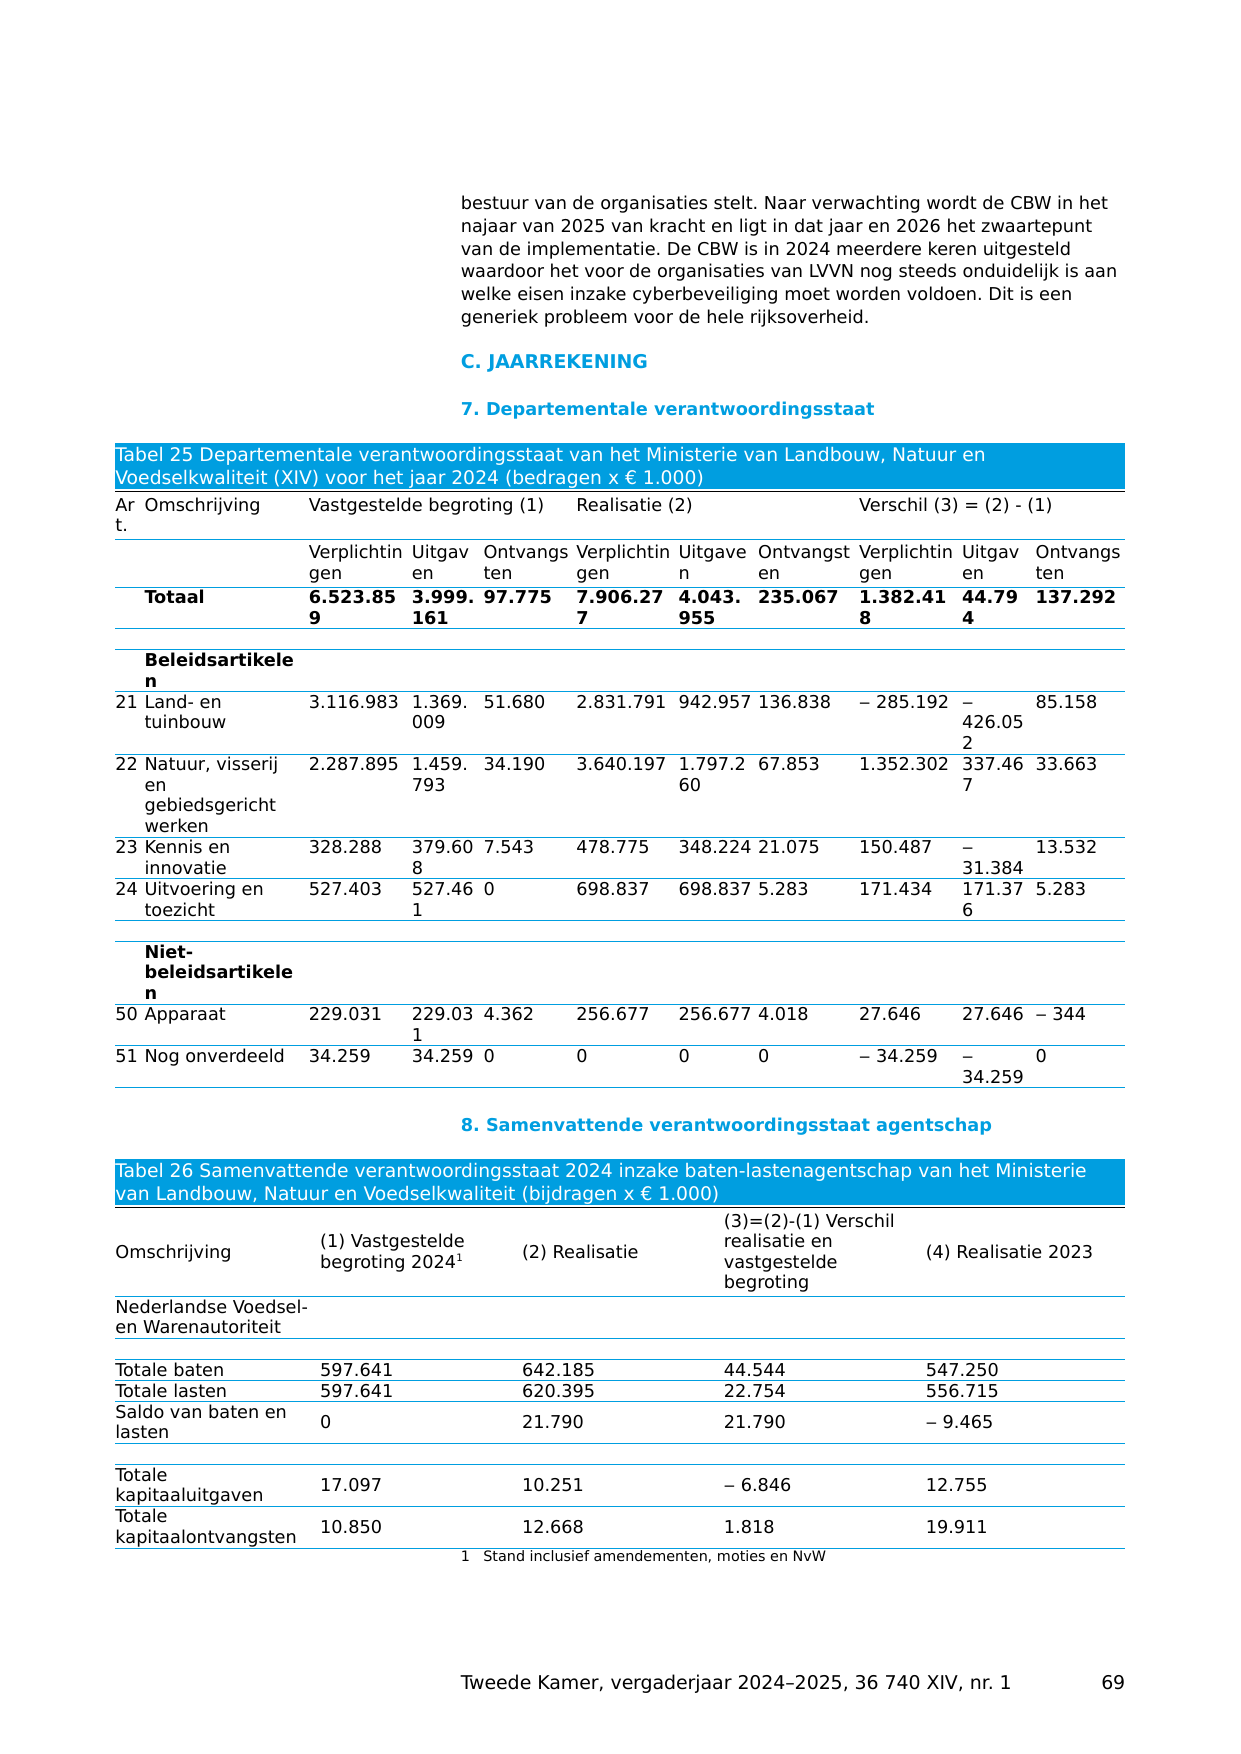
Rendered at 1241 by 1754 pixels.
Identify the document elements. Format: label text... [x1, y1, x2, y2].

table_cell Nederlandse Voedsel- en Warenautoriteit [115, 1297, 317, 1338]
table_cell (1) Vastgestelde begroting 20241 [317, 1208, 519, 1296]
table_cell Verplichtingen [306, 540, 409, 586]
table_cell 3.640.197 [573, 755, 675, 837]
table_cell [306, 650, 409, 691]
table_cell Uitgaven [409, 540, 480, 586]
table_cell [573, 629, 675, 649]
table_cell 478.775 [573, 838, 675, 878]
table_cell 34.259 [306, 1046, 409, 1087]
table_cell 1.382.418 [856, 588, 959, 628]
table_cell Omschrijving [115, 1208, 317, 1296]
table_cell 4.043.955 [675, 588, 755, 628]
table_cell [317, 1297, 519, 1338]
table_cell [519, 1444, 721, 1464]
table_cell Uitgaven [675, 540, 755, 586]
table_cell [1033, 942, 1125, 1004]
table_cell [959, 629, 1032, 649]
table_cell [755, 942, 856, 1004]
table_cell 13.532 [1033, 838, 1125, 878]
table_cell [856, 921, 959, 941]
table_cell [519, 1297, 721, 1338]
table_cell 50 [115, 1005, 141, 1045]
table_cell [573, 650, 675, 691]
table_cell 0 [480, 879, 573, 920]
title C. Jaarrekening [461, 351, 1125, 373]
table_cell [141, 540, 306, 586]
table_cell 34.190 [480, 755, 573, 837]
table_cell [115, 629, 141, 649]
table_cell 2.831.791 [573, 692, 675, 753]
table_cell 235.067 [755, 588, 856, 628]
table_cell Kennis en innovatie [141, 838, 306, 878]
table_cell Verplichtingen [573, 540, 675, 586]
table_cell 1.818 [721, 1507, 923, 1548]
table_cell 1.369.009 [409, 692, 480, 753]
table_cell 10.850 [317, 1507, 519, 1548]
table_cell Uitvoering en toezicht [141, 879, 306, 920]
table_cell 527.461 [409, 879, 480, 920]
table_cell 12.755 [923, 1465, 1125, 1506]
table_cell 0 [755, 1046, 856, 1087]
table_cell [675, 942, 755, 1004]
table_cell 44.794 [959, 588, 1032, 628]
table_cell Omschrijving [141, 492, 306, 539]
table_cell Art. [115, 492, 141, 539]
table_cell 698.837 [573, 879, 675, 920]
table_cell [675, 921, 755, 941]
table_cell 3.999.161 [409, 588, 480, 628]
table_cell [675, 629, 755, 649]
table_cell 67.853 [755, 755, 856, 837]
table_cell Vastgestelde begroting (1) [306, 492, 573, 539]
table_cell ‒ 426.052 [959, 692, 1032, 753]
table_cell Nog onverdeeld [141, 1046, 306, 1087]
table_cell 0 [480, 1046, 573, 1087]
table_cell Totale baten [115, 1360, 317, 1380]
table_cell [409, 921, 480, 941]
table_cell [721, 1444, 923, 1464]
table_cell Totale kapitaaluitgaven [115, 1465, 317, 1506]
table_cell 1.797.260 [675, 755, 755, 837]
table_cell 256.677 [573, 1005, 675, 1045]
table_cell 256.677 [675, 1005, 755, 1045]
table_cell Apparaat [141, 1005, 306, 1045]
table_cell 21.790 [519, 1402, 721, 1443]
table_cell 10.251 [519, 1465, 721, 1506]
table_cell 27.646 [856, 1005, 959, 1045]
table_cell [115, 1339, 317, 1359]
table_cell 0 [317, 1402, 519, 1443]
table_cell [755, 921, 856, 941]
table_cell Totale kapitaalontvangsten [115, 1507, 317, 1548]
table_cell [675, 650, 755, 691]
table_cell [306, 629, 409, 649]
table_cell 620.395 [519, 1381, 721, 1401]
table_cell 21.790 [721, 1402, 923, 1443]
table_cell 12.668 [519, 1507, 721, 1548]
table_cell [923, 1444, 1125, 1464]
table_cell (2) Realisatie [519, 1208, 721, 1296]
table_cell 229.031 [306, 1005, 409, 1045]
table_cell [1033, 650, 1125, 691]
table_cell 137.292 [1033, 588, 1125, 628]
table_cell 17.097 [317, 1465, 519, 1506]
table_cell [480, 921, 573, 941]
table_cell 0 [573, 1046, 675, 1087]
title 7. Departementale verantwoordingsstaat [461, 397, 1125, 420]
table_cell 27.646 [959, 1005, 1032, 1045]
table_cell 328.288 [306, 838, 409, 878]
table_cell [519, 1339, 721, 1359]
table_cell 44.544 [721, 1360, 923, 1380]
table_cell 337.467 [959, 755, 1032, 837]
table_cell 97.775 [480, 588, 573, 628]
table_cell [480, 629, 573, 649]
table_cell Land- en tuinbouw [141, 692, 306, 753]
table_cell 6.523.859 [306, 588, 409, 628]
table_cell 21 [115, 692, 141, 753]
table_cell ‒ 285.192 [856, 692, 959, 753]
table_cell Ontvangsten [480, 540, 573, 586]
table_cell [755, 629, 856, 649]
table_cell Saldo van baten en lasten [115, 1402, 317, 1443]
table_cell 348.224 [675, 838, 755, 878]
table_cell [115, 588, 141, 628]
table_cell Natuur, visserij en gebiedsgericht werken [141, 755, 306, 837]
table_cell [721, 1297, 923, 1338]
table_cell 23 [115, 838, 141, 878]
table_cell [115, 540, 141, 586]
table_cell Totaal [141, 588, 306, 628]
table_cell [959, 942, 1032, 1004]
table_cell ‒ 34.259 [856, 1046, 959, 1087]
table_cell [923, 1297, 1125, 1338]
table_cell [856, 942, 959, 1004]
table_cell [959, 921, 1032, 941]
table_cell 3.116.983 [306, 692, 409, 753]
table_cell 1.352.302 [856, 755, 959, 837]
table_cell (4) Realisatie 2023 [923, 1208, 1125, 1296]
list Stand inclusief amendementen, moties en NvW [461, 1549, 1125, 1565]
table_cell [409, 650, 480, 691]
table_cell 556.715 [923, 1381, 1125, 1401]
title 8. Samenvattende verantwoordingsstaat agentschap [461, 1113, 1125, 1136]
table_cell [1033, 921, 1125, 941]
table_cell ‒ 6.846 [721, 1465, 923, 1506]
table_cell 547.250 [923, 1360, 1125, 1380]
table_cell [573, 942, 675, 1004]
table_cell 642.185 [519, 1360, 721, 1380]
table_cell ‒ 31.384 [959, 838, 1032, 878]
table_cell 597.641 [317, 1381, 519, 1401]
table_cell [959, 650, 1032, 691]
table_cell 19.911 [923, 1507, 1125, 1548]
table_cell Totale lasten [115, 1381, 317, 1401]
table_cell [115, 942, 141, 1004]
table_cell [115, 650, 141, 691]
table_cell 527.403 [306, 879, 409, 920]
table_cell Niet-beleidsartikelen [141, 942, 306, 1004]
table_cell Uitgaven [959, 540, 1032, 586]
table_cell 4.362 [480, 1005, 573, 1045]
table_cell [115, 921, 141, 941]
table_cell Ontvangsten [1033, 540, 1125, 586]
table_cell (3)=(2)-(1) Verschil realisatie en vastgestelde begroting [721, 1208, 923, 1296]
table_cell 22 [115, 755, 141, 837]
table_cell [856, 629, 959, 649]
table_cell 597.641 [317, 1360, 519, 1380]
table_cell 24 [115, 879, 141, 920]
table_cell 171.434 [856, 879, 959, 920]
table_cell 51 [115, 1046, 141, 1087]
table_cell 150.487 [856, 838, 959, 878]
table_cell [317, 1339, 519, 1359]
table_cell [856, 650, 959, 691]
table_cell Verschil (3) = (2) - (1) [856, 492, 1125, 539]
table_cell 7.906.277 [573, 588, 675, 628]
table_cell 0 [1033, 1046, 1125, 1087]
table_cell [317, 1444, 519, 1464]
table_cell [141, 921, 306, 941]
table_cell Verplichtingen [856, 540, 959, 586]
table_cell 379.608 [409, 838, 480, 878]
table_cell ‒ 9.465 [923, 1402, 1125, 1443]
table_cell 229.031 [409, 1005, 480, 1045]
table_cell 22.754 [721, 1381, 923, 1401]
table_cell [115, 1444, 317, 1464]
table_cell 51.680 [480, 692, 573, 753]
table_cell ‒ 34.259 [959, 1046, 1032, 1087]
table_cell 1.459.793 [409, 755, 480, 837]
table_cell 5.283 [1033, 879, 1125, 920]
table_cell 171.376 [959, 879, 1032, 920]
table_cell 5.283 [755, 879, 856, 920]
table_cell [306, 942, 409, 1004]
table_cell [480, 942, 573, 1004]
table_cell 4.018 [755, 1005, 856, 1045]
table_cell 136.838 [755, 692, 856, 753]
table_cell 33.663 [1033, 755, 1125, 837]
table_cell [306, 921, 409, 941]
table_cell ‒ 344 [1033, 1005, 1125, 1045]
table_cell [409, 942, 480, 1004]
table_cell Beleidsartikelen [141, 650, 306, 691]
table_cell 942.957 [675, 692, 755, 753]
table_cell 0 [675, 1046, 755, 1087]
table_cell [409, 629, 480, 649]
table_cell Realisatie (2) [573, 492, 856, 539]
table_cell [573, 921, 675, 941]
table_cell [923, 1339, 1125, 1359]
table_cell [721, 1339, 923, 1359]
table_cell [755, 650, 856, 691]
table_cell [141, 629, 306, 649]
table_cell 7.543 [480, 838, 573, 878]
table_cell Ontvangsten [755, 540, 856, 586]
table_cell 2.287.895 [306, 755, 409, 837]
table_cell 34.259 [409, 1046, 480, 1087]
table_cell [480, 650, 573, 691]
table_cell 21.075 [755, 838, 856, 878]
text bestuur van de organisaties stelt. Naar verwachting wordt de CBW in het najaar van 2025 van kracht en ligt in dat jaar en 2026 het zwaartepunt van de implementatie. De CBW is in 2024 meerdere keren uitgesteld waardoor het voor de organisaties van LVVN nog steeds onduidelijk is aan welke eisen inzake cyberbeveiliging moet worden voldoen. Dit is een generiek probleem voor de hele rijksoverheid. [461, 191, 1125, 328]
table_cell 85.158 [1033, 692, 1125, 753]
table_cell [1033, 629, 1125, 649]
table_cell 698.837 [675, 879, 755, 920]
